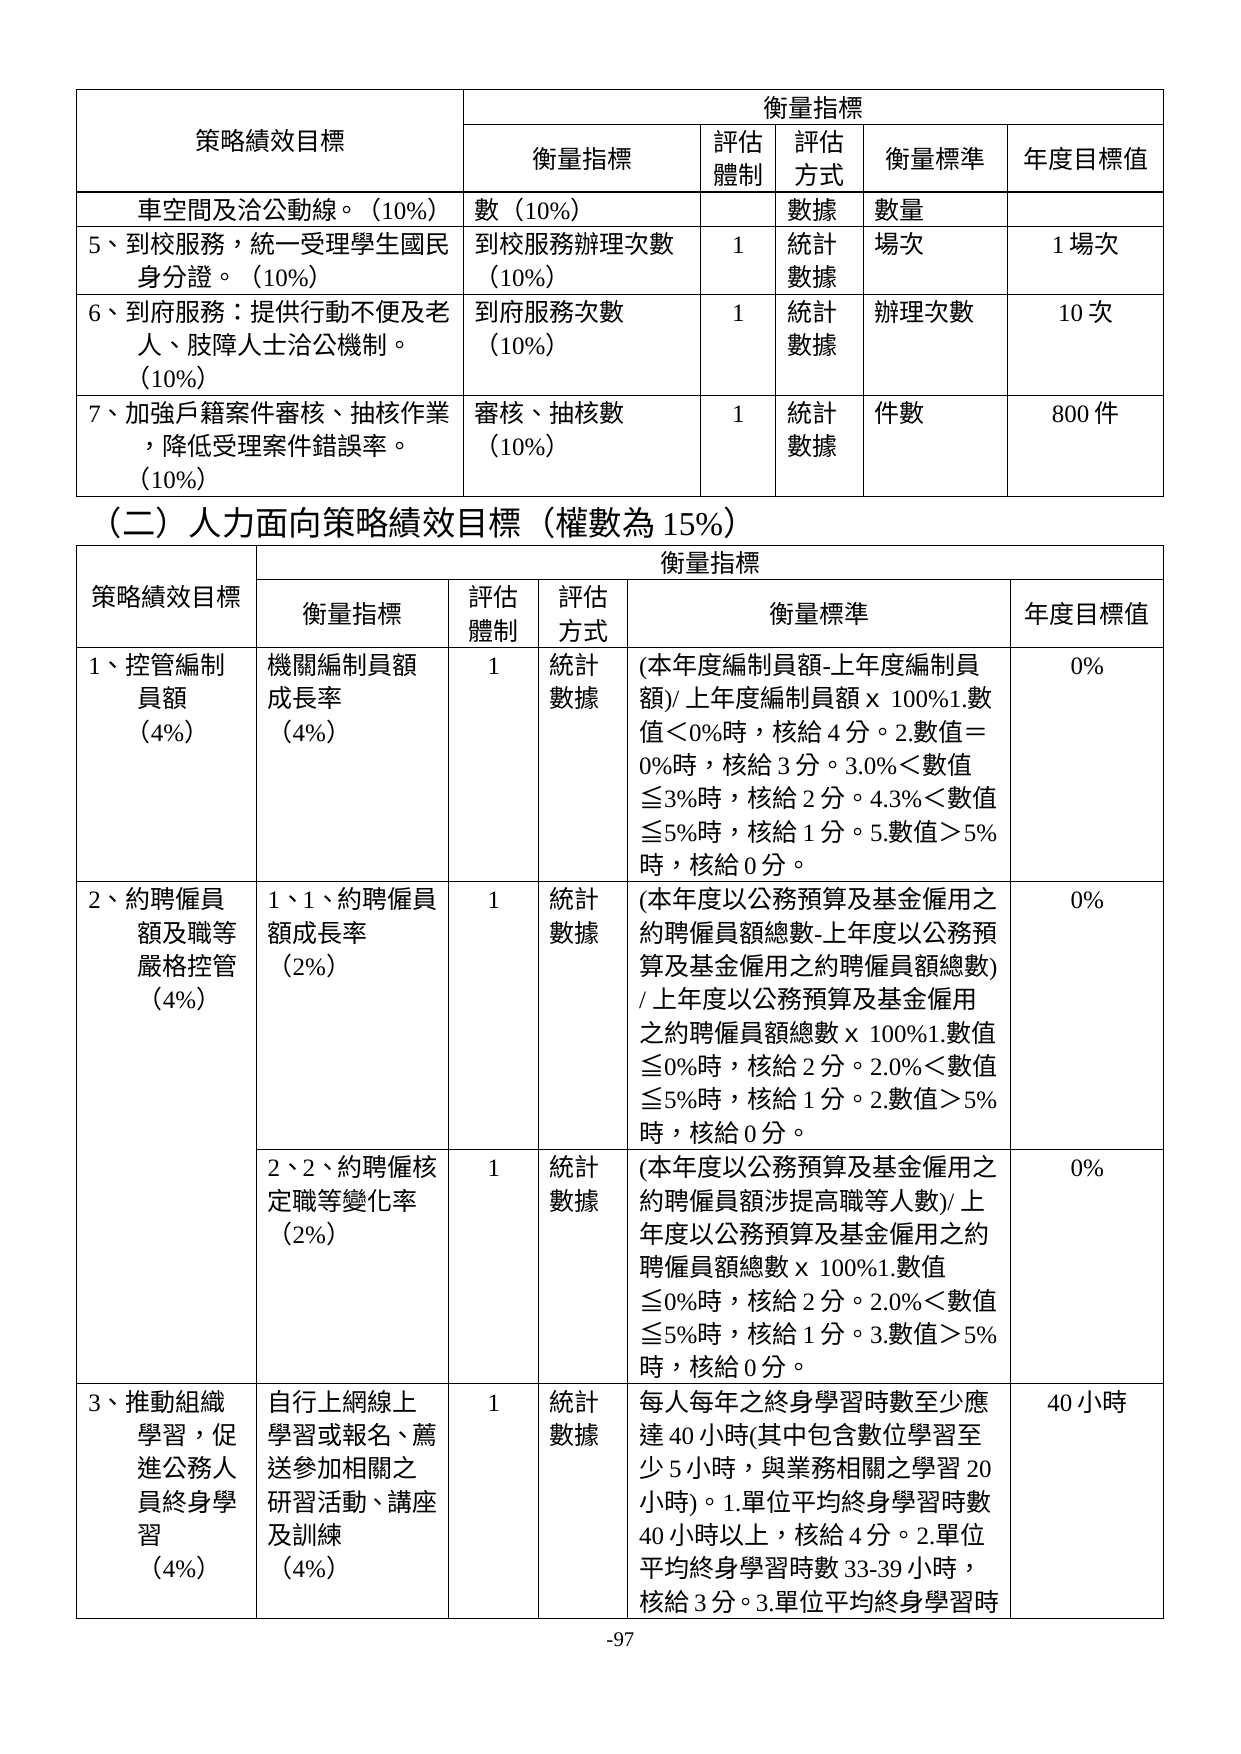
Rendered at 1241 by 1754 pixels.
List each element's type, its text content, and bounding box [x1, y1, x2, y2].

table_cell (本年度編制員額-上年度編制員額)/ 上年度編制員額ｘ100%1.數值＜0%時，核給4分。2.數值＝0%時，核給3分。3.0%＜數值≦3%時，核給2分。4.3%＜數值≦5%時，核給1分。5.數值＞5%時，核給0分。 [628, 648, 1010, 881]
table_cell 評估體制 [449, 580, 538, 647]
table_cell 40小時 [1011, 1384, 1163, 1618]
table_cell 年度目標值 [1011, 580, 1163, 647]
table_cell 到府服務：提供行動不便及老人、肢障人士洽公機制。 （10%） [77, 295, 463, 394]
table_header 策略績效目標 [77, 546, 256, 647]
table_cell 到校服務辦理次數（10%） [464, 227, 700, 293]
table_cell [77, 1149, 256, 1383]
table_cell 統計數據 [539, 1150, 627, 1383]
table_cell 加強戶籍案件審核、抽核作業，降低受理案件錯誤率。 （10%） [77, 396, 463, 496]
table_cell 1 [701, 396, 775, 496]
table_cell 推動組織學習，促進公務人員終身學習（4%） [77, 1384, 256, 1618]
table_header 衡量指標 [257, 546, 1163, 579]
text （二）人力面向策略績效目標（權數為15%） [88, 497, 1152, 545]
table_cell 數量 [864, 193, 1007, 226]
table_cell 衡量標準 [864, 125, 1007, 191]
table_cell 衡量標準 [628, 580, 1010, 647]
table_cell 10次 [1008, 295, 1163, 394]
table_cell 統計數據 [776, 227, 863, 293]
table_cell 0% [1011, 1150, 1163, 1383]
table_cell 1場次 [1008, 227, 1163, 293]
table_cell 統計數據 [539, 882, 627, 1149]
table_cell 件數 [864, 396, 1007, 496]
table_cell 到校服務，統一受理學生國民身分證。（10%） [77, 227, 463, 293]
table_cell 辦理次數 [864, 295, 1007, 394]
table_header 策略績效目標 [77, 90, 463, 191]
table_cell 統計數據 [539, 1384, 627, 1618]
table_cell 衡量指標 [257, 580, 448, 647]
table_header 衡量指標 [464, 90, 1163, 124]
table_cell 評估方式 [776, 125, 863, 191]
table_cell 場次 [864, 227, 1007, 293]
table_cell 1 [701, 227, 775, 293]
table_cell 1、1、約聘僱員額成長率 （2%） [257, 882, 448, 1149]
table_cell 審核、抽核數 （10%） [464, 396, 700, 496]
table_cell [1008, 193, 1163, 226]
table_cell 1 [449, 882, 538, 1149]
table_cell (本年度以公務預算及基金僱用之約聘僱員額涉提高職等人數)/ 上年度以公務預算及基金僱用之約聘僱員額總數ｘ100%1.數值≦0%時，核給2分。2.0%＜數值≦5%時，核給1分。3.數值＞5%時，核給0分。 [628, 1150, 1010, 1383]
table_cell 統計數據 [776, 396, 863, 496]
table_cell 數（10%） [464, 193, 700, 226]
table_cell 1 [701, 295, 775, 394]
table_cell 到府服務次數 （10%） [464, 295, 700, 394]
table_cell 自行上網線上學習或報名、薦送參加相關之研習活動、講座及訓練 （4%） [257, 1384, 448, 1618]
table_cell 2、2、約聘僱核定職等變化率（2%） [257, 1150, 448, 1383]
table_cell 1 [449, 648, 538, 881]
table_cell 1 [449, 1384, 538, 1618]
table_cell 數據 [776, 193, 863, 226]
table_cell 評估體制 [701, 125, 775, 191]
table_cell 統計數據 [776, 295, 863, 394]
table_cell 統計數據 [539, 648, 627, 881]
table_cell 年度目標值 [1008, 125, 1163, 191]
table_cell 每人每年之終身學習時數至少應達40小時(其中包含數位學習至少5小時，與業務相關之學習20小時)。1.單位平均終身學習時數40小時以上，核給4分。2.單位平均終身學習時數33-39小時，核給3分。3.單位平均終身學習時 [628, 1384, 1010, 1618]
table_cell 機關編制員額成長率 （4%） [257, 648, 448, 881]
table_cell 控管編制員額 （4%） [77, 648, 256, 881]
table_cell 0% [1011, 648, 1163, 881]
table_cell 0% [1011, 882, 1163, 1149]
table_cell 衡量指標 [464, 125, 700, 191]
table_cell [701, 193, 775, 226]
table_cell 約聘僱員額及職等嚴格控管（4%） [77, 882, 256, 1149]
table_cell (本年度以公務預算及基金僱用之約聘僱員額總數-上年度以公務預算及基金僱用之約聘僱員額總數)/ 上年度以公務預算及基金僱用之約聘僱員額總數ｘ100%1.數值≦0%時，核給2分。2.0%＜數值≦5%時，核給1分。2.數值＞5%時，核給0分。 [628, 882, 1010, 1149]
table_cell 車空間及洽公動線。（10%） [77, 193, 463, 226]
table_cell 800件 [1008, 396, 1163, 496]
table_cell 評估方式 [539, 580, 627, 647]
table_cell 1 [449, 1150, 538, 1383]
